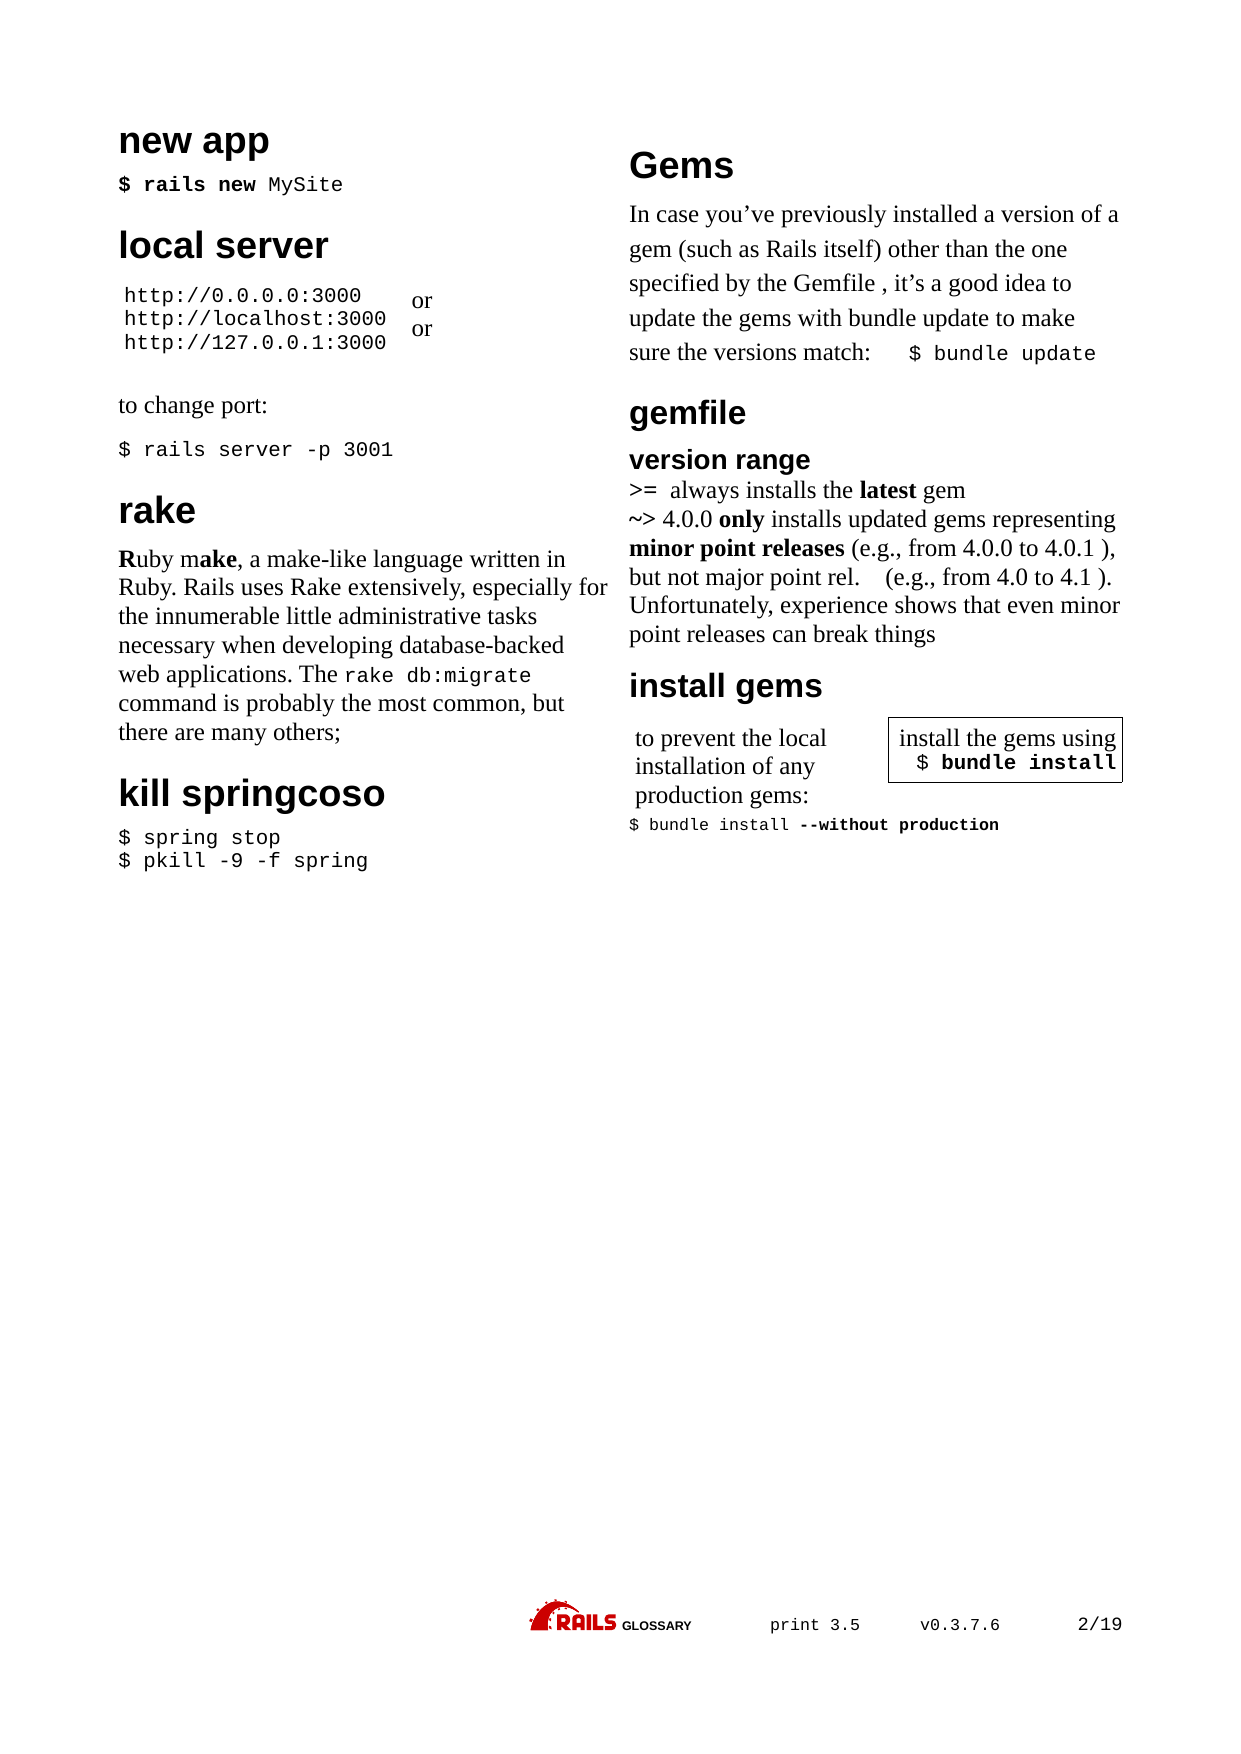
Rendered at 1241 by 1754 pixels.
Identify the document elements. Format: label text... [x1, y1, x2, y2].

table_header http://0.0.0.0:3000 http://localhost:3000 http://127.0.0.1:3000 [118, 279, 406, 361]
text In case you’ve previously installed a version of a gem (such as Rails itself) other than the one specified by the Gemfile , it’s a good idea to update the gems with bundle update to make sure the versions match: $ bundle update [629, 199, 1122, 367]
subtitle kill springcoso [118, 771, 611, 814]
subtitle version range [629, 444, 1122, 476]
text ~> 4.0.0 only installs updated gems representing minor point releases (e.g., from 4.0.0 to 4.0.1 ), but not major point rel. (e.g., from 4.0 to 4.1 ). Unfortunately, experience shows that even minor point releases can break things [629, 504, 1122, 648]
text Ruby make, a make-like language written in Ruby. Rails uses Rake extensively, especially for the innumerable little administrative tasks necessary when developing database-backed web applications. The rake db:migrate command is probably the most common, but there are many others; [118, 544, 611, 746]
table_header to prevent the local installation of any production gems: [629, 717, 888, 817]
table_header or or [406, 279, 611, 361]
table_header install the gems using $ bundle install [889, 718, 1122, 782]
text to change port: [118, 390, 611, 418]
subtitle new app [118, 118, 611, 162]
text $ rails server -p 3001 [118, 439, 611, 462]
text $ spring stop [118, 827, 611, 851]
text >= always installs the latest gem [629, 476, 1122, 504]
text $ rails new MySite [118, 174, 611, 198]
subtitle local server [118, 223, 611, 267]
subtitle gemfile [629, 393, 1122, 432]
subtitle install gems [629, 666, 1122, 704]
table_cell [889, 783, 1122, 817]
text $ bundle install --without production [629, 817, 1122, 836]
subtitle rake [118, 487, 611, 531]
text $ pkill -9 -f spring [118, 851, 611, 874]
subtitle Gems [629, 143, 1122, 187]
